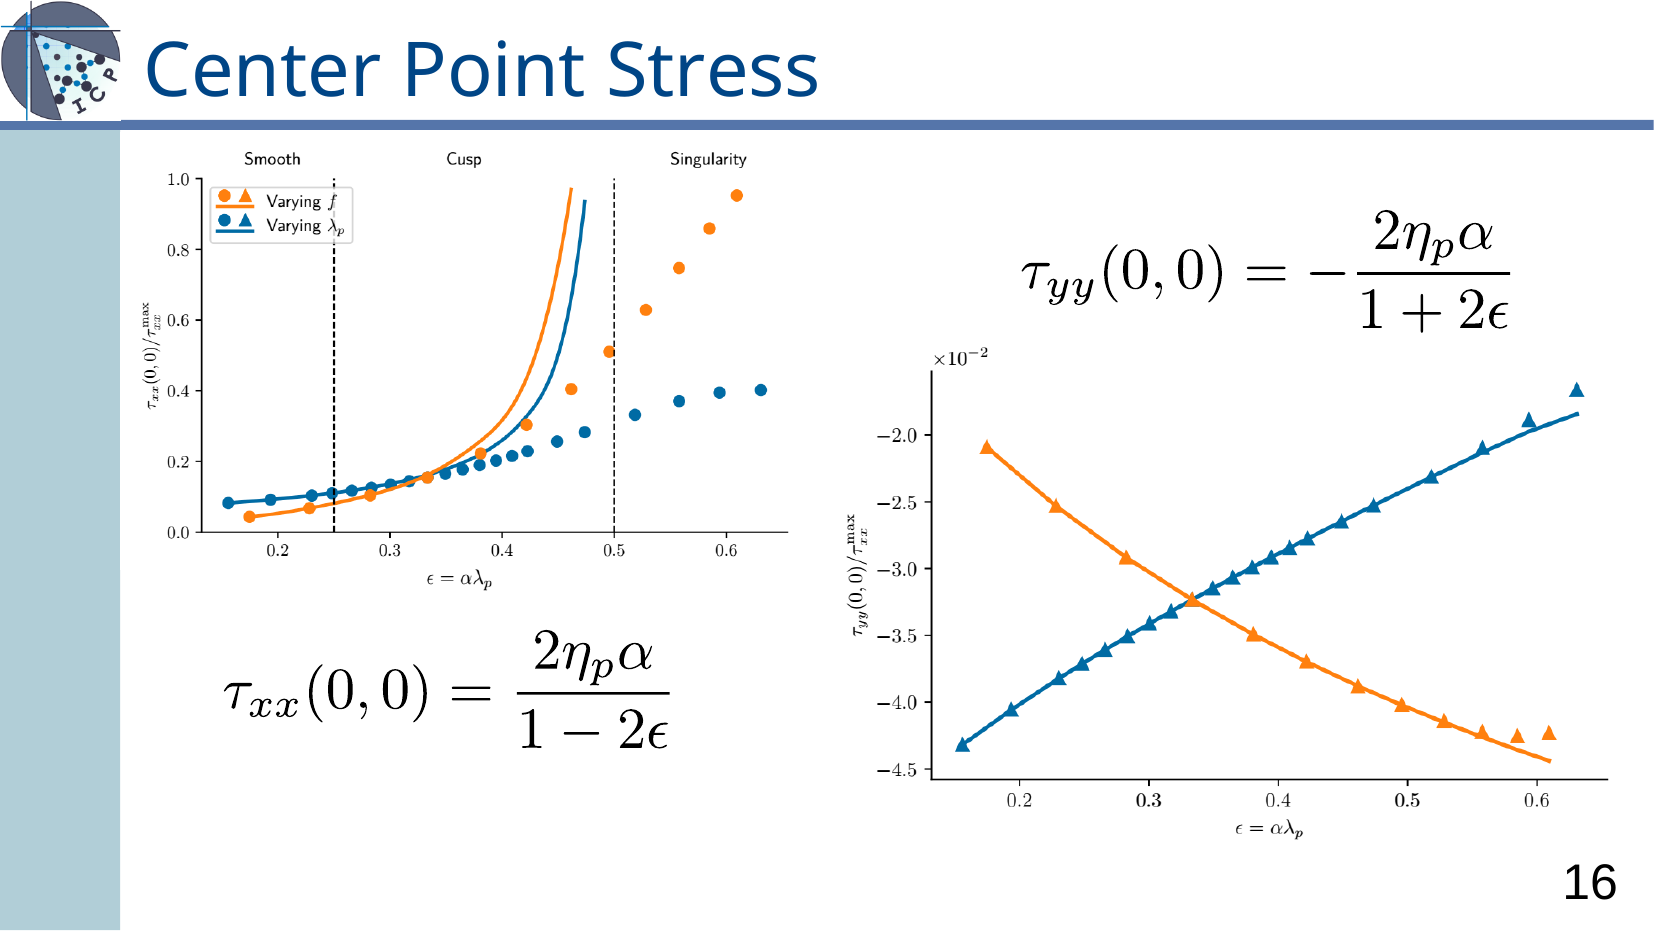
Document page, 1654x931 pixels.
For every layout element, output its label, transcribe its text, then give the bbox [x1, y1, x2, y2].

picture [0, 0, 121, 121]
picture [120, 132, 822, 593]
picture [840, 331, 1648, 855]
title Center Point Stress [135, 0, 1636, 121]
text_box [1020, 209, 1511, 333]
text_box [222, 629, 670, 753]
